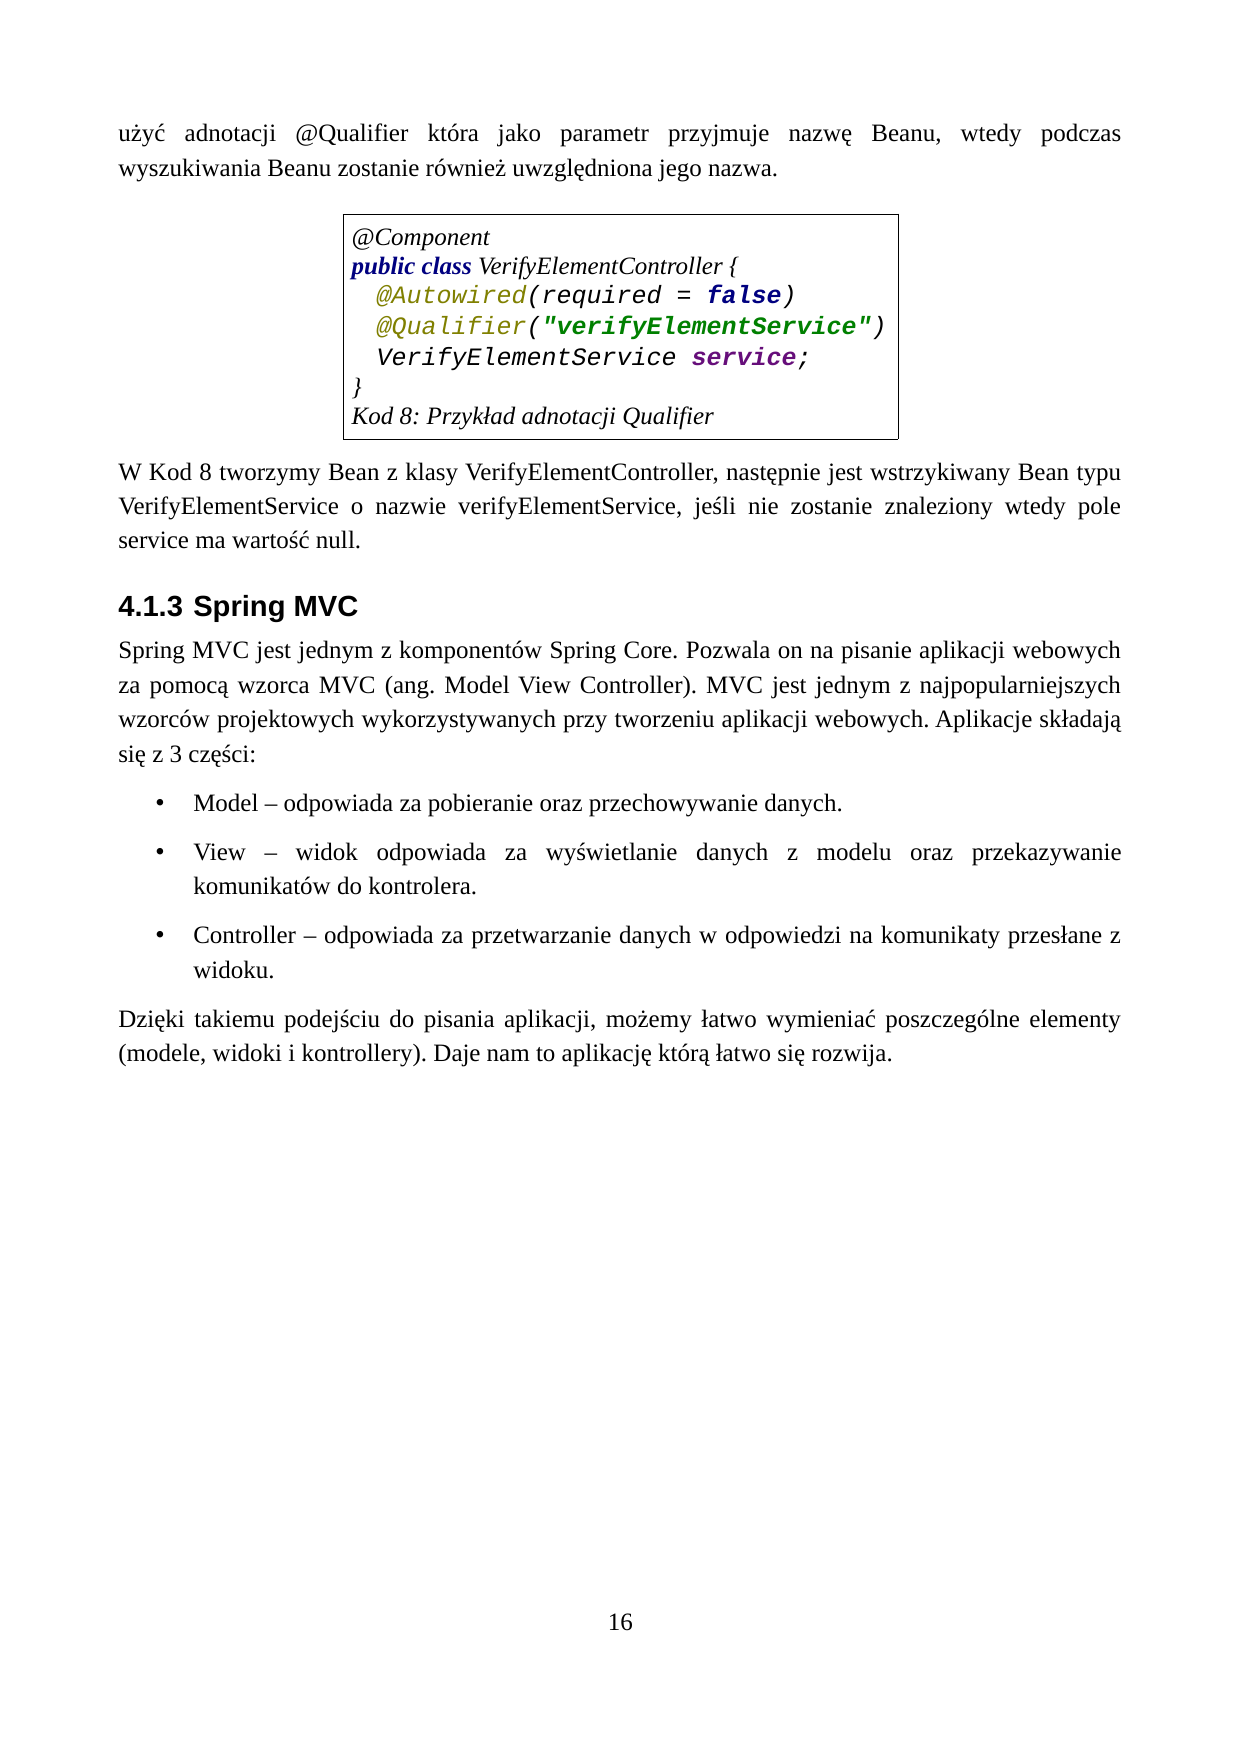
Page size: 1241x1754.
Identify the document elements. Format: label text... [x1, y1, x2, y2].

subtitle Spring MVC [118, 589, 1122, 623]
text VerifyElementService service; [351, 342, 889, 372]
text Dzięki takiemu podejściu do pisania aplikacji, możemy łatwo wymieniać poszczególne elementy (modele, widoki i kontrollery). Daje nam to aplikację którą łatwo się rozwija. [118, 1004, 1122, 1067]
text Spring MVC jest jednym z komponentów Spring Core. Pozwala on na pisanie aplikacji webowych za pomocą wzorca MVC (ang. Model View Controller). MVC jest jednym z najpopularniejszych wzorców projektowych wykorzystywanych przy tworzeniu aplikacji webowych. Aplikacje składają się z 3 części: [118, 635, 1122, 767]
list Controller – odpowiada za przetwarzanie danych w odpowiedzi na komunikaty przesłane z widoku. [156, 920, 1122, 983]
text public class VerifyElementController { [351, 251, 889, 280]
list View – widok odpowiada za wyświetlanie danych z modelu oraz przekazywanie komunikatów do kontrolera. [156, 837, 1122, 900]
list Model – odpowiada za pobieranie oraz przechowywanie danych. [156, 788, 1122, 816]
text W Kod 8 tworzymy Bean z klasy VerifyElementController, następnie jest wstrzykiwany Bean typu VerifyElementService o nazwie verifyElementService, jeśli nie zostanie znaleziony wtedy pole service ma wartość null. [118, 202, 1122, 554]
text Kod 8: Przykład adnotacji Qualifier [351, 401, 889, 430]
text @Qualifier("verifyElementService") [351, 311, 889, 342]
text użyć adnotacji @Qualifier która jako parametr przyjmuje nazwę Beanu, wtedy podczas wyszukiwania Beanu zostanie również uwzględniona jego nazwa. [118, 118, 1122, 181]
text @Component [351, 222, 889, 251]
text @Autowired(required = false) [351, 280, 889, 311]
text } [351, 372, 889, 401]
